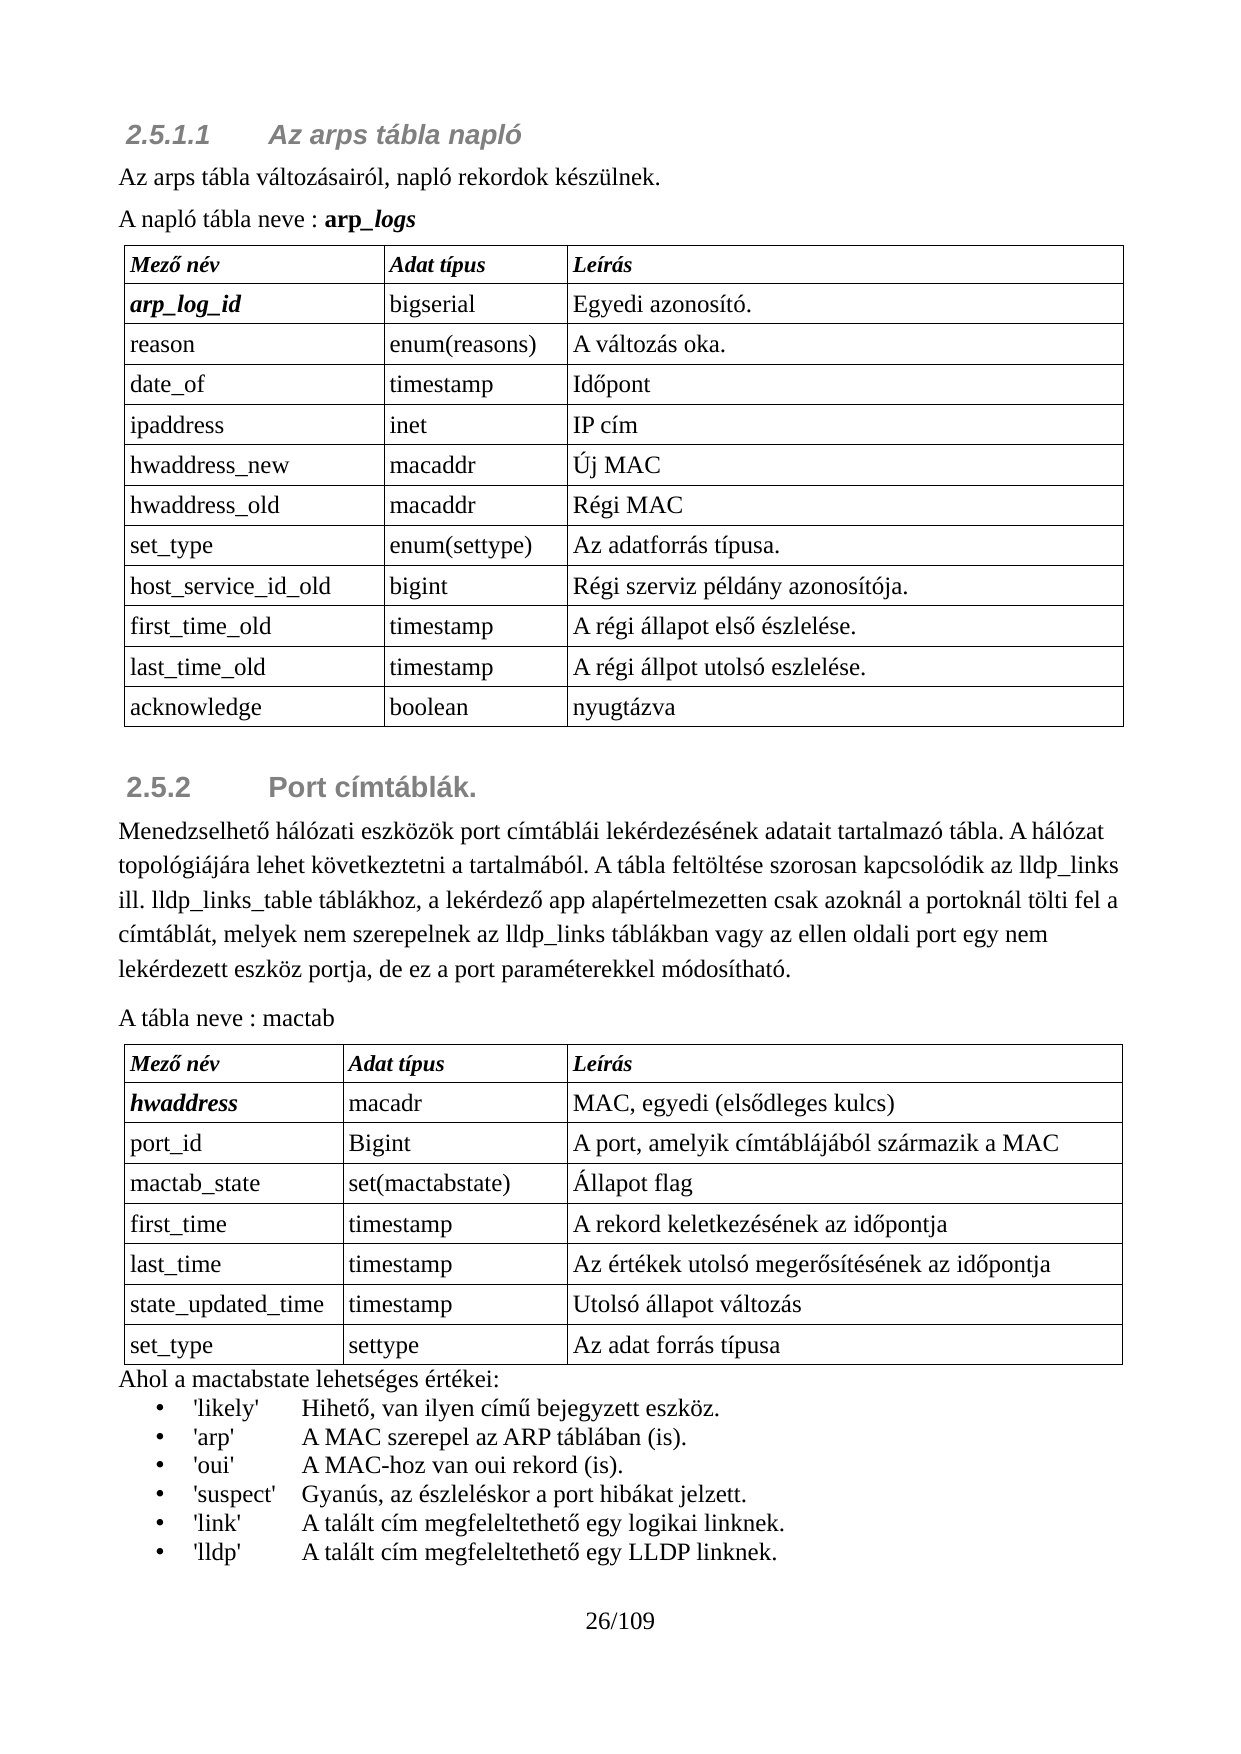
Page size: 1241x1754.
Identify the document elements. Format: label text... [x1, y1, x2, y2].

list 'link' A talált cím megfeleltethető egy logikai linknek. [156, 1508, 1122, 1537]
table_cell boolean [385, 687, 567, 726]
table_cell Állapot flag [568, 1164, 1122, 1203]
table_cell acknowledge [125, 687, 384, 726]
table_header Adat típus [385, 246, 567, 283]
table_cell enum(reasons) [385, 324, 567, 363]
table_cell A változás oka. [568, 324, 1123, 363]
table_cell A rekord keletkezésének az időpontja [568, 1204, 1122, 1243]
table_cell last_time [125, 1244, 343, 1283]
table_cell ipaddress [125, 405, 384, 444]
list 'oui' A MAC-hoz van oui rekord (is). [156, 1451, 1122, 1479]
table_cell state_updated_time [125, 1285, 343, 1324]
table_cell Régi szerviz példány azonosítója. [568, 566, 1123, 605]
table_cell Az értékek utolsó megerősítésének az időpontja [568, 1244, 1122, 1283]
table_cell timestamp [385, 365, 567, 404]
table_cell hwaddress [125, 1083, 343, 1122]
table_cell settype [344, 1325, 567, 1364]
table_cell IP cím [568, 405, 1123, 444]
table_cell bigserial [385, 284, 567, 323]
table_cell A régi állpot utolsó eszlelése. [568, 647, 1123, 686]
list 'lldp' A talált cím megfeleltethető egy LLDP linknek. [156, 1537, 1122, 1566]
table_cell A port, amelyik címtáblájából származik a MAC [568, 1123, 1122, 1163]
table_cell A régi állapot első észlelése. [568, 606, 1123, 646]
table_cell host_service_id_old [125, 566, 384, 605]
table_cell set_type [125, 1325, 343, 1364]
table_cell last_time_old [125, 647, 384, 686]
table_cell hwaddress_new [125, 445, 384, 484]
table_header Mező név [125, 246, 384, 283]
table_cell reason [125, 324, 384, 363]
table_cell first_time_old [125, 606, 384, 646]
table_cell timestamp [344, 1204, 567, 1243]
table_cell macaddr [385, 486, 567, 525]
text Ahol a mactabstate lehetséges értékei: [118, 1364, 1122, 1393]
table_cell macadr [344, 1083, 567, 1122]
subtitle Az arps tábla napló [118, 118, 1122, 150]
table_cell hwaddress_old [125, 486, 384, 525]
table_cell macaddr [385, 445, 567, 484]
table_cell mactab_state [125, 1164, 343, 1203]
table_cell MAC, egyedi (elsődleges kulcs) [568, 1083, 1122, 1122]
table_cell inet [385, 405, 567, 444]
subtitle Port címtáblák. [118, 770, 1122, 803]
table_cell Új MAC [568, 445, 1123, 484]
table_cell enum(settype) [385, 526, 567, 565]
table_header Adat típus [344, 1045, 567, 1082]
table_header Leírás [568, 1045, 1122, 1082]
text A napló tábla neve : arp_logs [118, 204, 1122, 232]
table_cell Utolsó állapot változás [568, 1285, 1122, 1324]
table_cell date_of [125, 365, 384, 404]
table_cell set(mactabstate) [344, 1164, 567, 1203]
table_cell bigint [385, 566, 567, 605]
table_header Mező név [125, 1045, 343, 1082]
list 'arp' A MAC szerepel az ARP táblában (is). [156, 1422, 1122, 1451]
table_cell timestamp [385, 606, 567, 646]
table_cell set_type [125, 526, 384, 565]
text A tábla neve : mactab [118, 1003, 1122, 1032]
table_header Leírás [568, 246, 1123, 283]
table_cell Régi MAC [568, 486, 1123, 525]
table_cell first_time [125, 1204, 343, 1243]
table_cell Az adat forrás típusa [568, 1325, 1122, 1364]
table_cell arp_log_id [125, 284, 384, 323]
table_cell nyugtázva [568, 687, 1123, 726]
list 'suspect' Gyanús, az észleléskor a port hibákat jelzett. [156, 1479, 1122, 1508]
table_cell Bigint [344, 1123, 567, 1163]
table_cell port_id [125, 1123, 343, 1163]
table_cell Egyedi azonosító. [568, 284, 1123, 323]
table_cell timestamp [344, 1285, 567, 1324]
text Az arps tábla változásairól, napló rekordok készülnek. [118, 162, 1122, 191]
table_cell timestamp [385, 647, 567, 686]
list 'likely' Hihető, van ilyen című bejegyzett eszköz. [156, 1393, 1122, 1422]
table_cell timestamp [344, 1244, 567, 1283]
text Menedzselhető hálózati eszközök port címtáblái lekérdezésének adatait tartalmazó tábla. A hálózat topológiájára lehet következtetni a tartalmából. A tábla feltöltése szorosan kapcsolódik az lldp_links ill. lldp_links_table táblákhoz, a lekérdező app alapértelmezetten csak azoknál a portoknál tölti fel a címtáblát, melyek nem szerepelnek az lldp_links táblákban vagy az ellen oldali port egy nem lekérdezett eszköz portja, de ez a port paraméterekkel módosítható. [118, 816, 1122, 982]
table_cell Időpont [568, 365, 1123, 404]
table_cell Az adatforrás típusa. [568, 526, 1123, 565]
